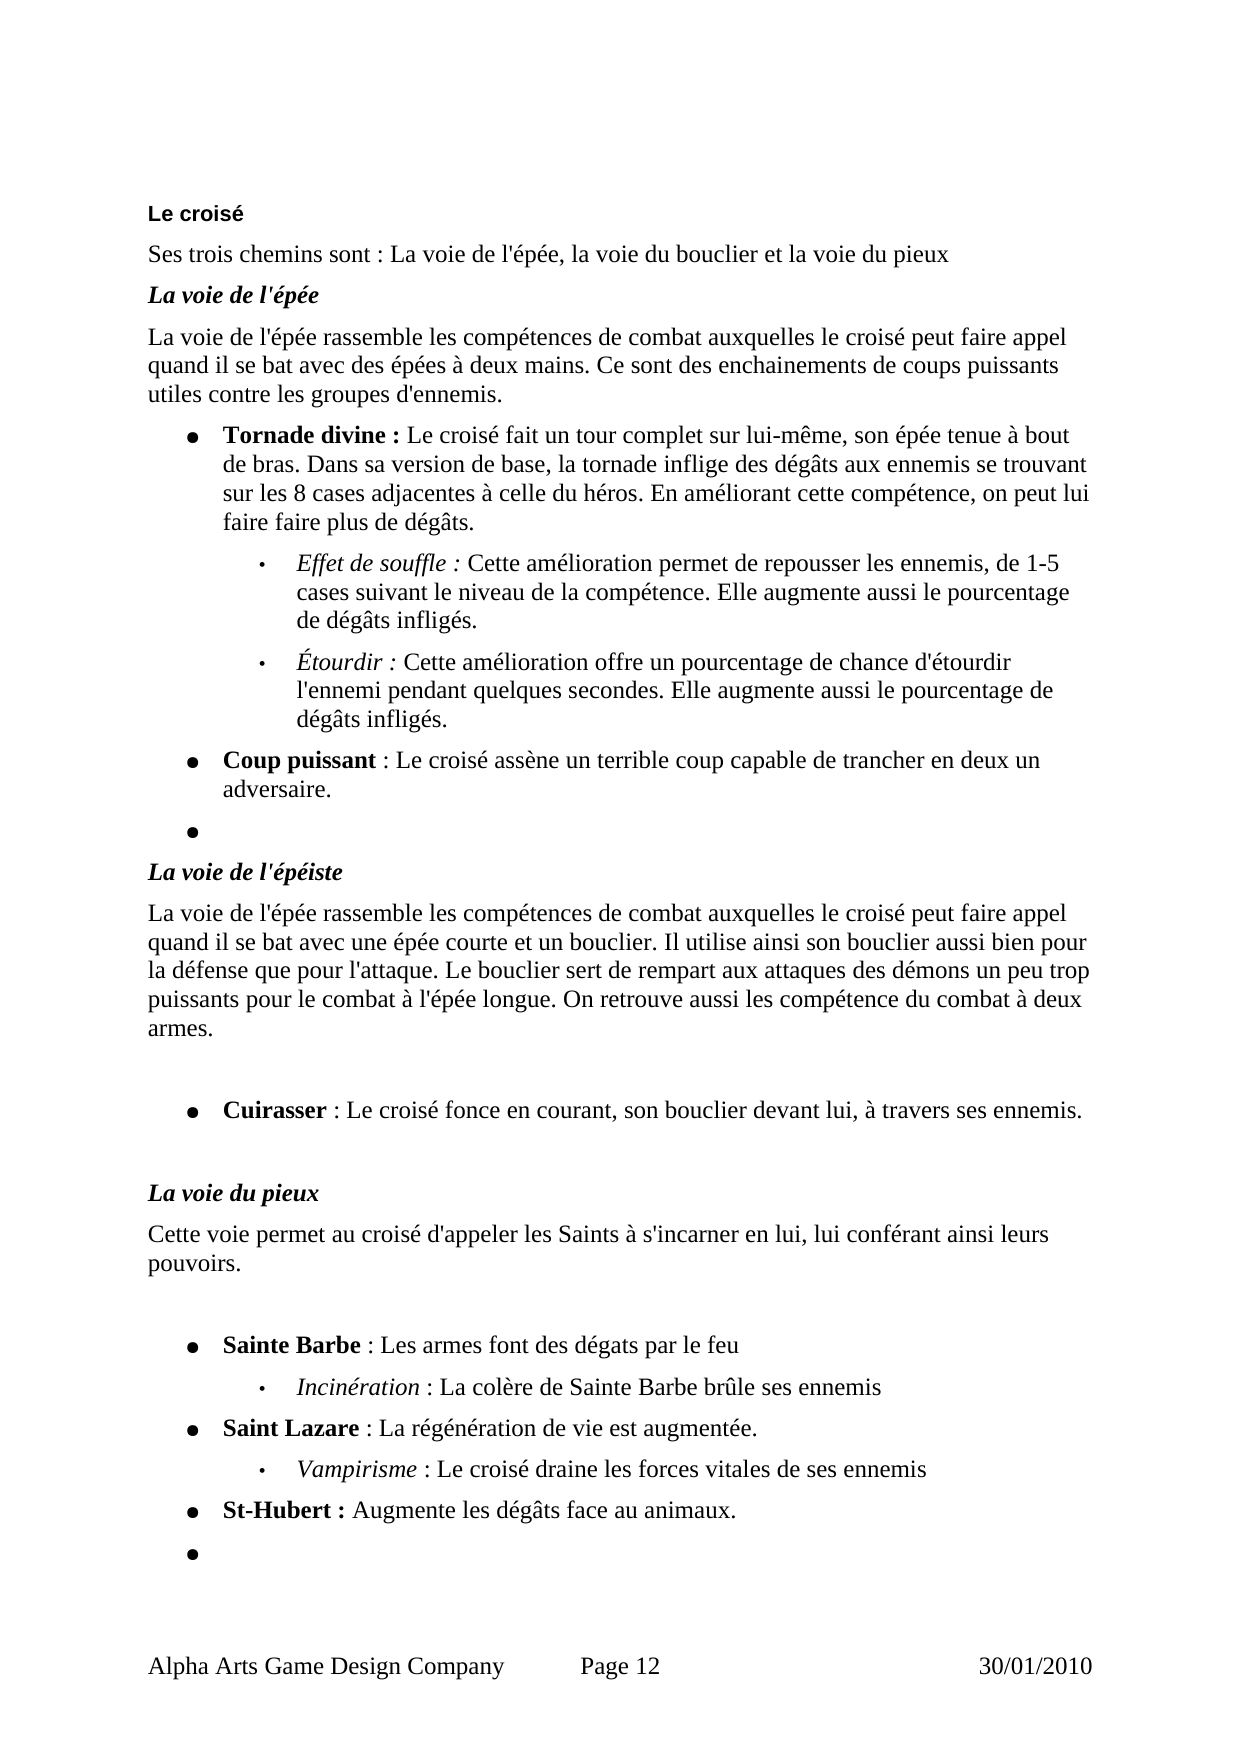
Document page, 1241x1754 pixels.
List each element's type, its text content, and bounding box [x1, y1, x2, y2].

list Saint Lazare : La régénération de vie est augmentée. [185, 1413, 1092, 1442]
list Cuirasser : Le croisé fonce en courant, son bouclier devant lui, à travers ses ennemis. [185, 1095, 1092, 1124]
text La voie de l'épée [148, 280, 1092, 309]
text La voie de l'épéiste [148, 857, 1092, 885]
text Cette voie permet au croisé d'appeler les Saints à s'incarner en lui, lui conférant ainsi leurs pouvoirs. [148, 1219, 1092, 1277]
list Effet de souffle : Cette amélioration permet de repousser les ennemis, de 1-5 cases suivant le niveau de la compétence. Elle augmente aussi le pourcentage de dégâts infligés. [259, 548, 1092, 634]
list Vampirisme : Le croisé draine les forces vitales de ses ennemis [259, 1454, 1092, 1483]
list Étourdir : Cette amélioration offre un pourcentage de chance d'étourdir l'ennemi pendant quelques secondes. Elle augmente aussi le pourcentage de dégâts infligés. [259, 647, 1092, 733]
text Ses trois chemins sont : La voie de l'épée, la voie du bouclier et la voie du pieux [148, 239, 1092, 268]
list St-Hubert : Augmente les dégâts face au animaux. [185, 1495, 1092, 1524]
list Tornade divine : Le croisé fait un tour complet sur lui-même, son épée tenue à bout de bras. Dans sa version de base, la tornade inflige des dégâts aux ennemis se trouvant sur les 8 cases adjacentes à celle du héros. En améliorant cette compétence, on peut lui faire faire plus de dégâts. [185, 420, 1092, 535]
text La voie de l'épée rassemble les compétences de combat auxquelles le croisé peut faire appel quand il se bat avec des épées à deux mains. Ce sont des enchainements de coups puissants utiles contre les groupes d'ennemis. [148, 322, 1092, 408]
text La voie de l'épée rassemble les compétences de combat auxquelles le croisé peut faire appel quand il se bat avec une épée courte et un bouclier. Il utilise ainsi son bouclier aussi bien pour la défense que pour l'attaque. Le bouclier sert de rempart aux attaques des démons un peu trop puissants pour le combat à l'épée longue. On retrouve aussi les compétence du combat à deux armes. [148, 898, 1092, 1042]
subtitle Le croisé [148, 201, 1092, 227]
text La voie du pieux [148, 1178, 1092, 1207]
list Incinération : La colère de Sainte Barbe brûle ses ennemis [259, 1372, 1092, 1400]
list Coup puissant : Le croisé assène un terrible coup capable de trancher en deux un adversaire. [185, 745, 1092, 803]
list Sainte Barbe : Les armes font des dégats par le feu [185, 1330, 1092, 1359]
